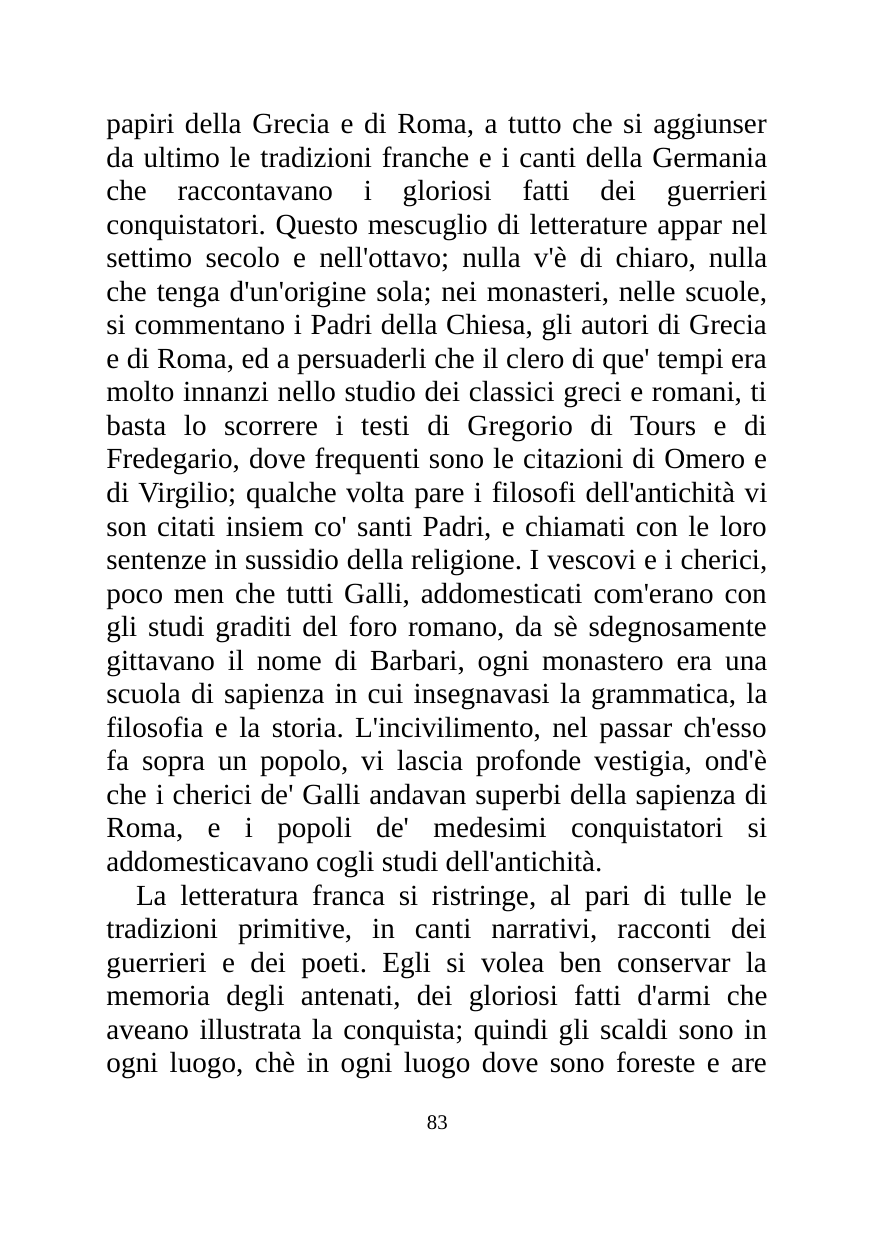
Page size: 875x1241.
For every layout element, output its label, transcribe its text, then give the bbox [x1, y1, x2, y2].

text papiri della Grecia e di Roma, a tutto che si aggiunser da ultimo le tradizioni franche e i canti della Germania che raccontavano i gloriosi fatti dei guerrieri conquistatori. Questo mescuglio di letterature appar nel settimo secolo e nell'ottavo; nulla v'è di chiaro, nulla che tenga d'un'origine sola; nei monasteri, nelle scuole, si commentano i Padri della Chiesa, gli autori di Grecia e di Roma, ed a persuaderli che il clero di que' tempi era molto innanzi nello studio dei classici greci e romani, ti basta lo scorrere i testi di Gregorio di Tours e di Fredegario, dove frequenti sono le citazioni di Omero e di Virgilio; qualche volta pare i filosofi dell'antichità vi son citati insiem co' santi Padri, e chiamati con le loro sentenze in sussidio della religione. I vescovi e i cherici, poco men che tutti Galli, addomesticati com'erano con gli studi graditi del foro romano, da sè sdegnosamente gittavano il nome di Barbari, ogni monastero era una scuola di sapienza in cui insegnavasi la grammatica, la filosofia e la storia. L'incivilimento, nel passar ch'esso fa sopra un popolo, vi lascia profonde vestigia, ond'è che i cherici de' Galli andavan superbi della sapienza di Roma, e i popoli de' medesimi conquistatori si addomesticavano cogli studi dell'antichità. [106, 106, 768, 878]
text La letteratura franca si ristringe, al pari di tulle le tradizioni primitive, in canti narrativi, racconti dei guerrieri e dei poeti. Egli si volea ben conservar la memoria degli antenati, dei gloriosi fatti d'armi che aveano illustrata la conquista; quindi gli scaldi sono in ogni luogo, chè in ogni luogo dove sono foreste e are [106, 878, 768, 1079]
